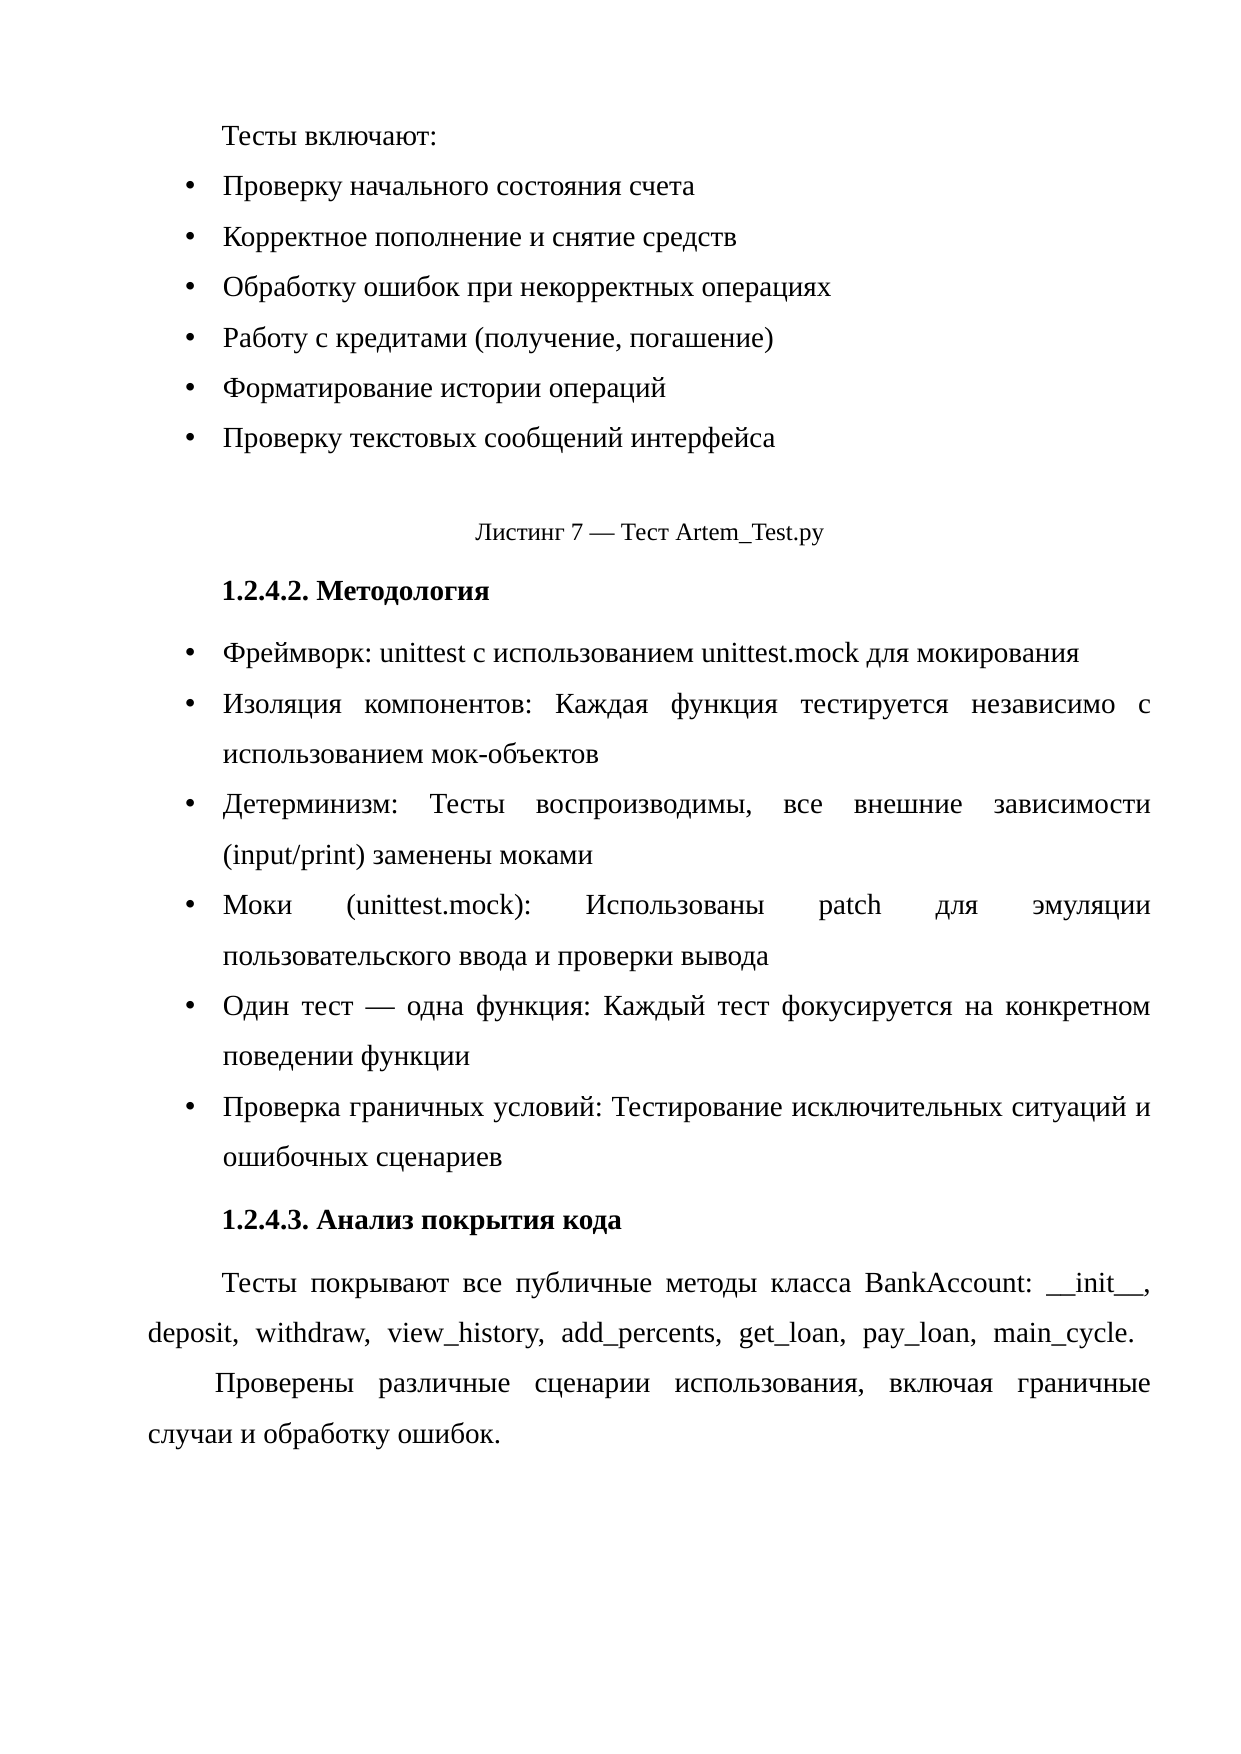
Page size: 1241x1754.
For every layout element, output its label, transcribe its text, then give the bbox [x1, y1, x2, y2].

list Проверку начального состояния счета [185, 168, 1152, 202]
list Фреймворк: unittest с использованием unittest.mock для мокирования [185, 635, 1152, 669]
text Тесты включают: [148, 118, 1152, 152]
list Детерминизм: Тесты воспроизводимы, все внешние зависимости (input/print) заменены моками [185, 787, 1152, 871]
list Один тест — одна функция: Каждый тест фокусируется на конкретном поведении функции [185, 988, 1152, 1072]
list Изоляция компонентов: Каждая функция тестируется независимо с использованием мок-объектов [185, 686, 1152, 770]
subtitle Методология [148, 573, 1152, 606]
list Корректное пополнение и снятие средств [185, 219, 1152, 252]
subtitle Анализ покрытия кода [148, 1202, 1152, 1236]
text Тесты покрывают все публичные методы класса BankAccount: __init__, deposit, withdraw, view_history, add_percents, get_loan, pay_loan, main_cycle. Проверены различные сценарии использования, включая граничные случаи и обработку ошибок. [148, 1265, 1152, 1449]
list Моки (unittest.mock): Использованы patch для эмуляции пользовательского ввода и проверки вывода [185, 887, 1152, 971]
list Проверку текстовых сообщений интерфейса [185, 421, 1152, 454]
list Обработку ошибок при некорректных операциях [185, 269, 1152, 303]
list Форматирование истории операций [185, 370, 1152, 404]
list Проверка граничных условий: Тестирование исключительных ситуаций и ошибочных сценариев [185, 1089, 1152, 1173]
list Работу с кредитами (получение, погашение) [185, 320, 1152, 353]
text Листинг 7 — Тест Artem_Test.py [148, 517, 1152, 546]
